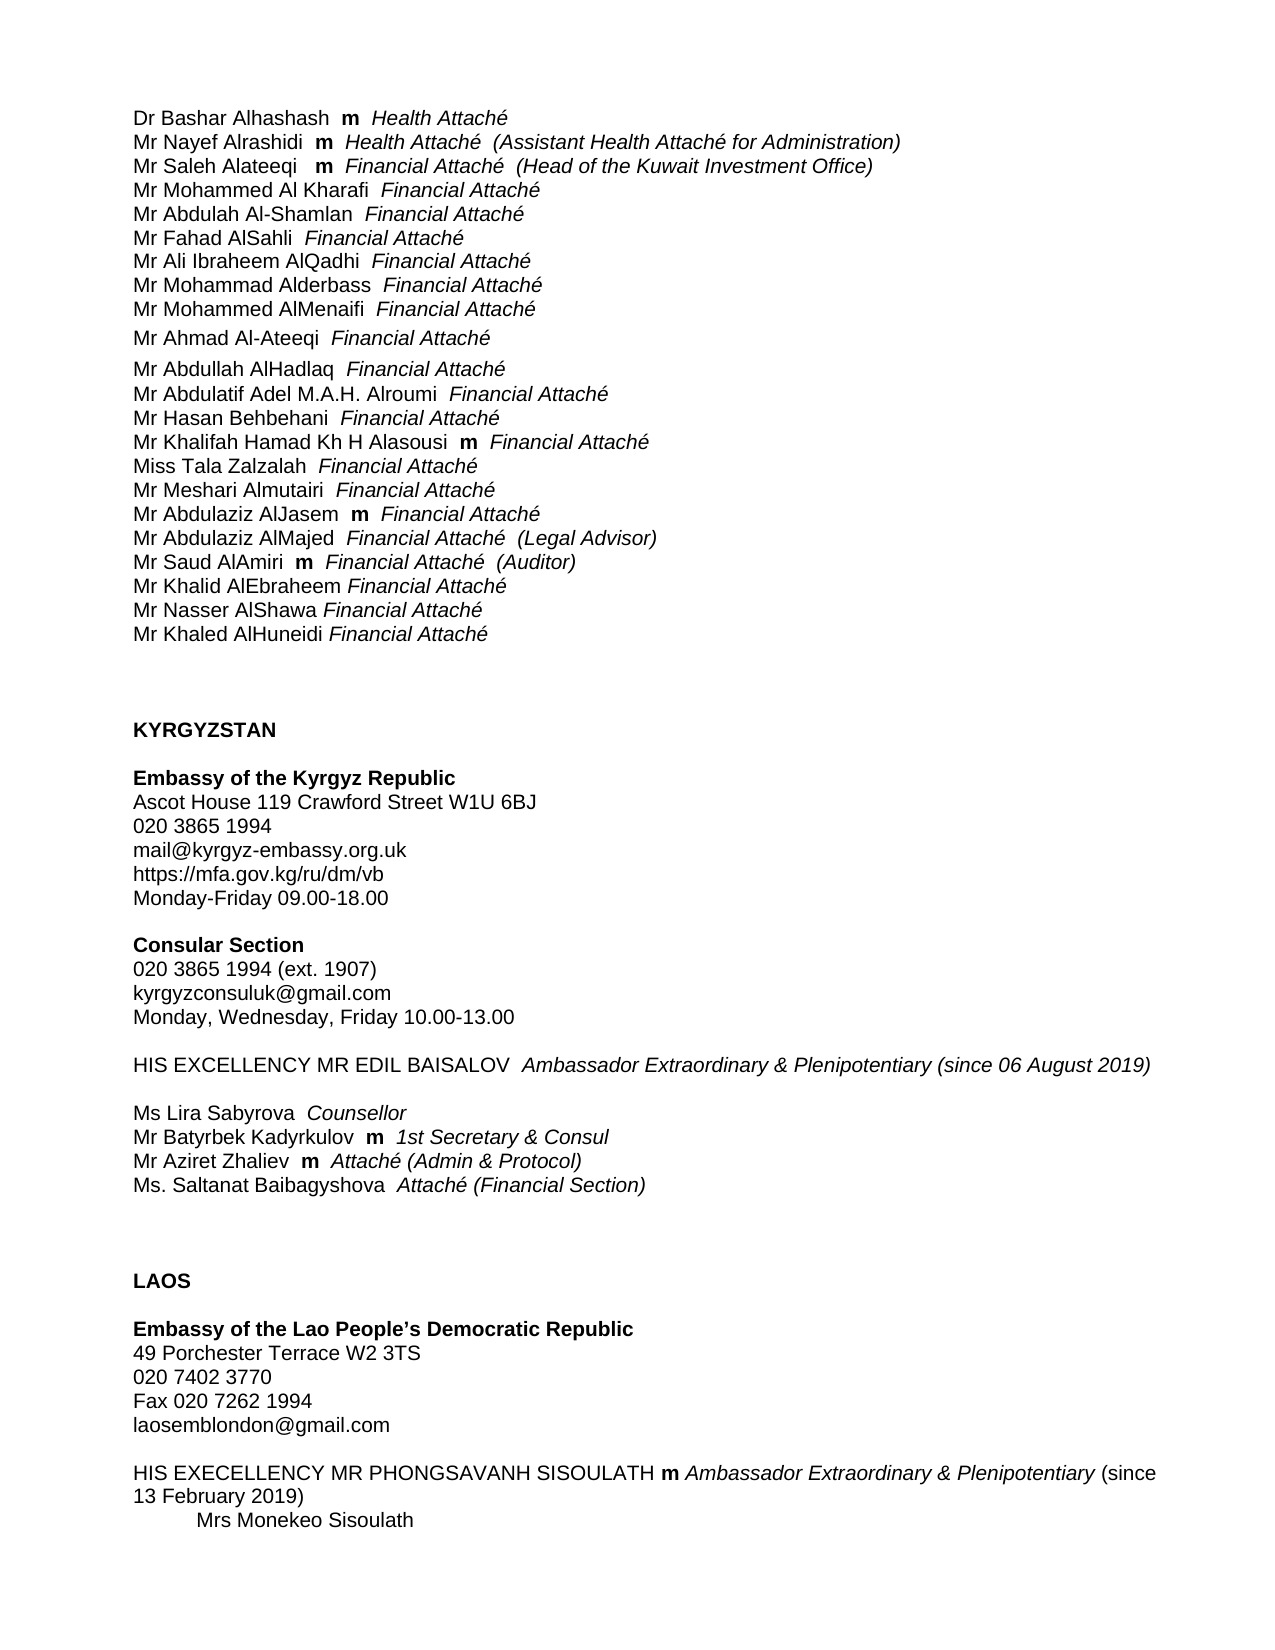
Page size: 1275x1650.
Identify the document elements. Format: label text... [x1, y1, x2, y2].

text Mr Fahad AlSahli Financial Attaché [133, 225, 1181, 249]
text Mr Meshari Almutairi Financial Attaché [133, 478, 1181, 502]
text Dr Bashar Alhashash m Health Attaché [133, 106, 1181, 129]
text Embassy of the Lao People’s Democratic Republic [133, 1317, 1181, 1341]
text Mr Abdulaziz AlMajed Financial Attaché (Legal Advisor) [133, 526, 1181, 550]
text Mr Ali Ibraheem AlQadhi Financial Attaché [133, 249, 1181, 273]
text Mrs Monekeo Sisoulath [133, 1508, 1181, 1532]
text HIS EXECELLENCY MR PHONGSAVANH SISOULATH m Ambassador Extraordinary & Plenipotentiary (since 13 February 2019) [133, 1460, 1181, 1508]
text 49 Porchester Terrace W2 3TS [133, 1341, 1181, 1364]
text Mr Aziret Zhaliev m Attaché (Admin & Protocol) [133, 1149, 1181, 1173]
text Ms. Saltanat Baibagyshova Attaché (Financial Section) [133, 1173, 1181, 1197]
text Fax 020 7262 1994 [133, 1388, 1181, 1412]
text Mr Saud AlAmiri m Financial Attaché (Auditor) [133, 550, 1181, 574]
text Mr Nasser AlShawa Financial Attaché [133, 598, 1181, 622]
text mail@kyrgyz-embassy.org.uk [133, 837, 1181, 861]
text LAOS [133, 1269, 1181, 1293]
subtitle KYRGYZSTAN [133, 718, 1181, 742]
text Mr Abdulah Al-Shamlan Financial Attaché [133, 201, 1181, 225]
text Ms Lira Sabyrova Counsellor [133, 1101, 1181, 1125]
text Monday, Wednesday, Friday 10.00-13.00 [133, 1005, 1181, 1029]
text Mr Mohammad Alderbass Financial Attaché [133, 273, 1181, 297]
text Mr Nayef Alrashidi m Health Attaché (Assistant Health Attaché for Administration) [133, 129, 1181, 153]
text Mr Ahmad Al-Ateeqi Financial Attaché [133, 321, 1181, 352]
text Mr Batyrbek Kadyrkulov m 1st Secretary & Consul [133, 1125, 1181, 1149]
text kyrgyzconsuluk@gmail.com [133, 981, 1181, 1005]
text Monday-Friday 09.00-18.00 [133, 885, 1181, 909]
text Mr Khalifah Hamad Kh H Alasousi m Financial Attaché [133, 430, 1181, 454]
text Mr Mohammed Al Kharafi Financial Attaché [133, 177, 1181, 201]
text Mr Abdulaziz AlJasem m Financial Attaché [133, 502, 1181, 526]
text Mr Saleh Alateeqi m Financial Attaché (Head of the Kuwait Investment Office) [133, 153, 1181, 177]
text 020 3865 1994 (ext. 1907) [133, 957, 1181, 981]
text Ascot House 119 Crawford Street W1U 6BJ [133, 789, 1181, 813]
text Mr Khalid AlEbraheem Financial Attaché [133, 574, 1181, 598]
text Mr Mohammed AlMenaifi Financial Attaché [133, 297, 1181, 321]
text Mr Hasan Behbehani Financial Attaché [133, 406, 1181, 430]
text Consular Section [133, 933, 1181, 957]
subtitle Embassy of the Kyrgyz Republic [133, 766, 1181, 789]
text Mr Khaled AlHuneidi Financial Attaché [133, 622, 1181, 646]
text 020 3865 1994 [133, 813, 1181, 837]
text 020 7402 3770 [133, 1364, 1181, 1388]
text Mr Abdullah AlHadlaq Financial Attaché [133, 352, 1181, 382]
text https://mfa.gov.kg/ru/dm/vb [133, 861, 1181, 885]
text laosemblondon@gmail.com [133, 1412, 1181, 1436]
text Mr Abdulatif Adel M.A.H. Alroumi Financial Attaché [133, 382, 1181, 406]
text Miss Tala Zalzalah Financial Attaché [133, 454, 1181, 478]
text HIS EXCELLENCY MR EDIL BAISALOV Ambassador Extraordinary & Plenipotentiary (since 06 August 2019) [133, 1053, 1181, 1077]
